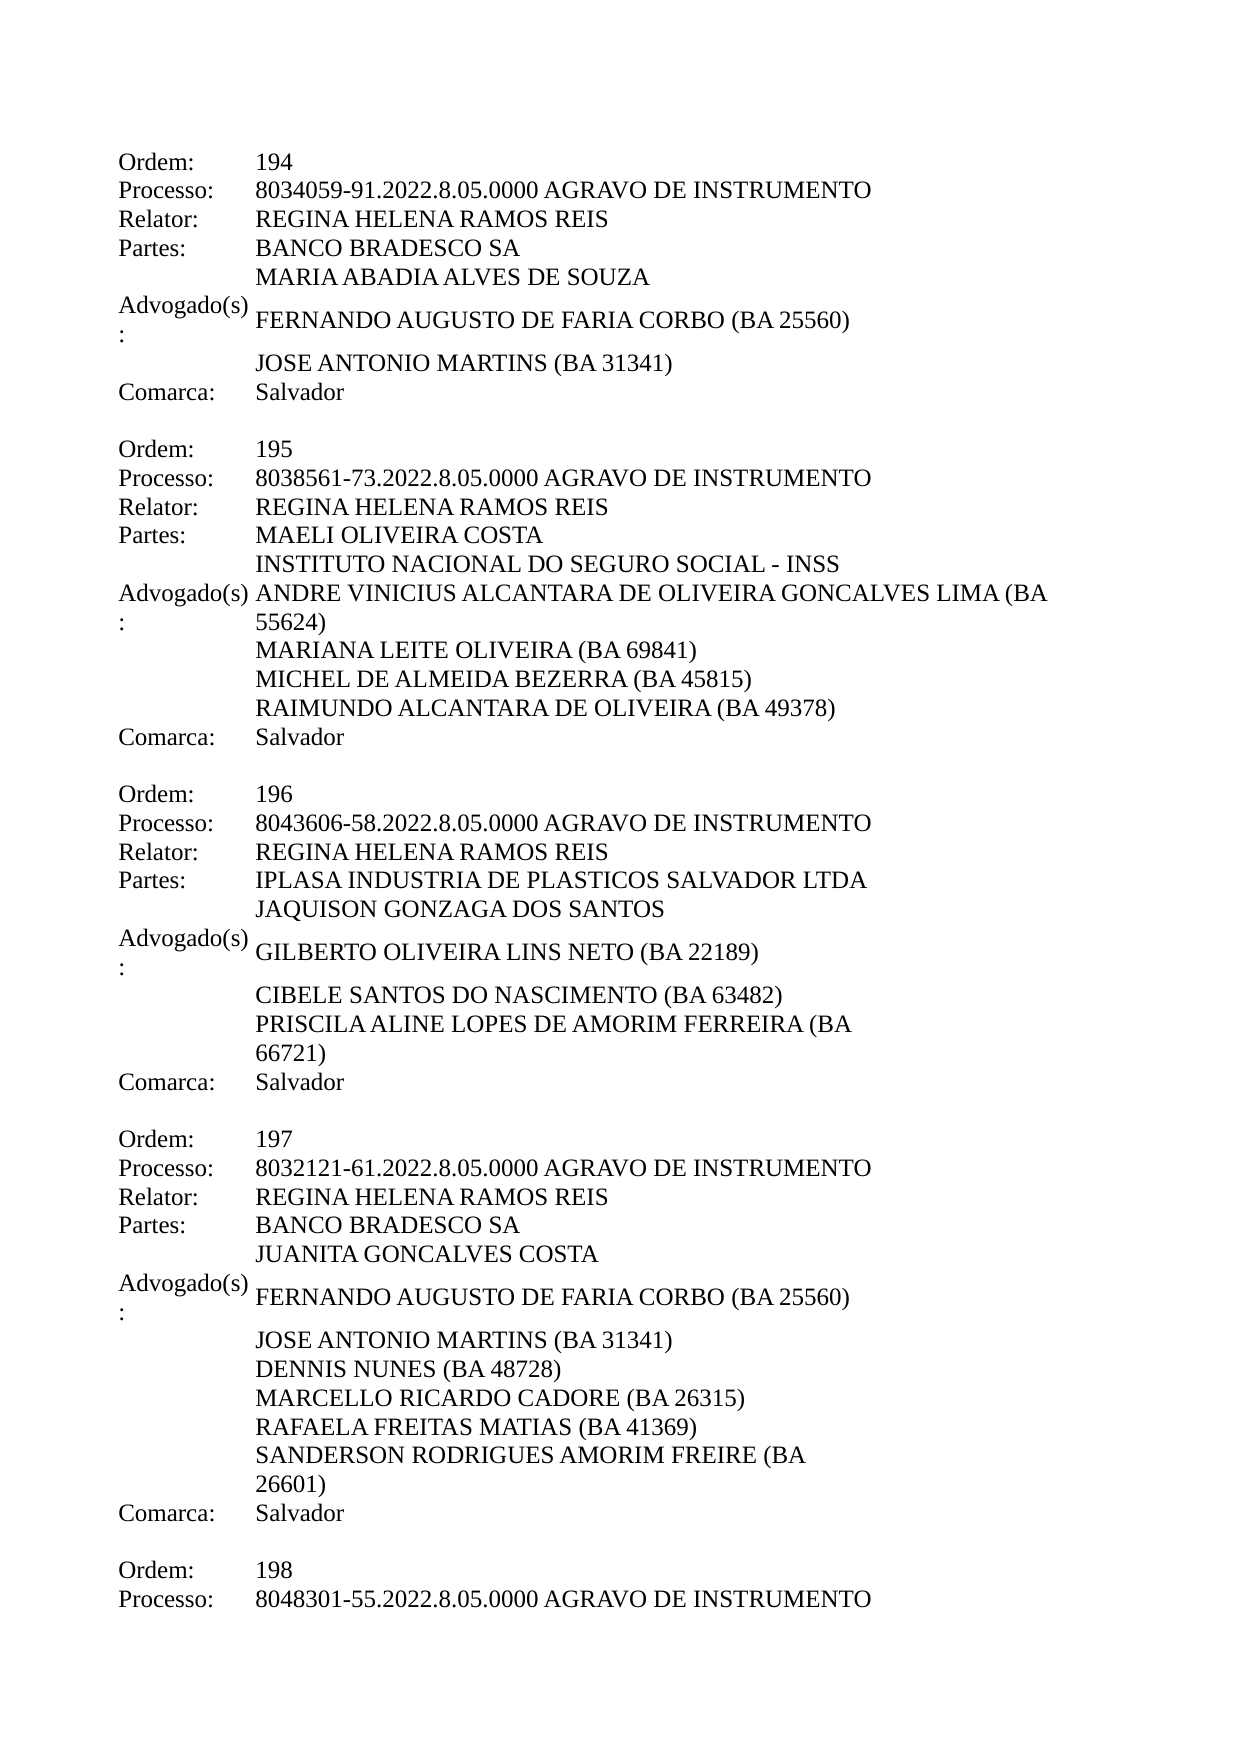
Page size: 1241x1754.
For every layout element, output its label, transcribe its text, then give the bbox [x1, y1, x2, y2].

table_cell Processo: [118, 463, 255, 492]
table_cell 8048301-55.2022.8.05.0000 AGRAVO DE INSTRUMENTO [255, 1584, 873, 1613]
table_cell Comarca: [118, 377, 255, 406]
table_header Ordem: [118, 147, 255, 176]
table_cell [118, 693, 255, 722]
table_cell REGINA HELENA RAMOS REIS [255, 837, 924, 866]
table_cell Advogado(s): [118, 578, 255, 636]
table_cell Salvador [255, 1067, 924, 1096]
table_header 198 [255, 1556, 873, 1584]
table_cell 8032121-61.2022.8.05.0000 AGRAVO DE INSTRUMENTO [255, 1153, 881, 1182]
table_cell REGINA HELENA RAMOS REIS [255, 204, 873, 233]
table_cell BANCO BRADESCO SA [255, 233, 873, 262]
table_cell [118, 1412, 255, 1441]
table_cell INSTITUTO NACIONAL DO SEGURO SOCIAL - INSS [255, 549, 1119, 578]
table_cell REGINA HELENA RAMOS REIS [255, 492, 1119, 521]
table_cell [118, 549, 255, 578]
table_cell Processo: [118, 1153, 255, 1182]
table_cell JOSE ANTONIO MARTINS (BA 31341) [255, 1326, 881, 1354]
table_cell [118, 894, 255, 923]
table_cell JOSE ANTONIO MARTINS (BA 31341) [255, 348, 873, 377]
table_cell [118, 1441, 255, 1498]
table_cell Salvador [255, 1498, 881, 1527]
table_header 196 [255, 779, 924, 808]
table_cell [118, 1239, 255, 1268]
table_header Ordem: [118, 779, 255, 808]
table_cell MARCELLO RICARDO CADORE (BA 26315) [255, 1383, 881, 1412]
table_cell DENNIS NUNES (BA 48728) [255, 1354, 881, 1383]
table_cell [118, 636, 255, 664]
table_cell [118, 981, 255, 1009]
table_cell JAQUISON GONZAGA DOS SANTOS [255, 894, 924, 923]
table_cell 8043606-58.2022.8.05.0000 AGRAVO DE INSTRUMENTO [255, 808, 924, 837]
table_cell [118, 348, 255, 377]
table_cell Relator: [118, 204, 255, 233]
table_cell CIBELE SANTOS DO NASCIMENTO (BA 63482) [255, 981, 924, 1009]
table_cell Processo: [118, 1584, 255, 1613]
table_cell Relator: [118, 1182, 255, 1211]
table_cell Partes: [118, 233, 255, 262]
table_cell Processo: [118, 808, 255, 837]
table_cell Relator: [118, 492, 255, 521]
table_cell FERNANDO AUGUSTO DE FARIA CORBO (BA 25560) [255, 1268, 881, 1326]
table_cell RAIMUNDO ALCANTARA DE OLIVEIRA (BA 49378) [255, 693, 1119, 722]
table_cell MARIA ABADIA ALVES DE SOUZA [255, 262, 873, 291]
table_cell Comarca: [118, 1067, 255, 1096]
table_cell FERNANDO AUGUSTO DE FARIA CORBO (BA 25560) [255, 291, 873, 348]
table_header 195 [255, 434, 1119, 463]
table_cell MICHEL DE ALMEIDA BEZERRA (BA 45815) [255, 664, 1119, 693]
table_cell Advogado(s): [118, 923, 255, 981]
table_cell [118, 1326, 255, 1354]
table_cell Partes: [118, 866, 255, 894]
table_cell Partes: [118, 521, 255, 549]
table_cell REGINA HELENA RAMOS REIS [255, 1182, 881, 1211]
table_cell Comarca: [118, 722, 255, 751]
table_cell Advogado(s): [118, 1268, 255, 1326]
table_cell GILBERTO OLIVEIRA LINS NETO (BA 22189) [255, 923, 924, 981]
table_cell [118, 1354, 255, 1383]
table_cell Relator: [118, 837, 255, 866]
table_cell PRISCILA ALINE LOPES DE AMORIM FERREIRA (BA 66721) [255, 1009, 924, 1067]
table_cell JUANITA GONCALVES COSTA [255, 1239, 881, 1268]
table_cell ANDRE VINICIUS ALCANTARA DE OLIVEIRA GONCALVES LIMA (BA 55624) [255, 578, 1119, 636]
table_cell Partes: [118, 1211, 255, 1239]
table_cell [118, 1009, 255, 1067]
table_cell RAFAELA FREITAS MATIAS (BA 41369) [255, 1412, 881, 1441]
table_cell [118, 1383, 255, 1412]
table_cell MARIANA LEITE OLIVEIRA (BA 69841) [255, 636, 1119, 664]
table_cell Salvador [255, 722, 1119, 751]
table_cell Processo: [118, 176, 255, 204]
table_cell 8038561-73.2022.8.05.0000 AGRAVO DE INSTRUMENTO [255, 463, 1119, 492]
table_cell Salvador [255, 377, 873, 406]
table_cell SANDERSON RODRIGUES AMORIM FREIRE (BA 26601) [255, 1441, 881, 1498]
table_cell 8034059-91.2022.8.05.0000 AGRAVO DE INSTRUMENTO [255, 176, 873, 204]
table_cell Comarca: [118, 1498, 255, 1527]
table_header Ordem: [118, 1124, 255, 1153]
table_cell [118, 262, 255, 291]
table_header 194 [255, 147, 873, 176]
table_cell Advogado(s): [118, 291, 255, 348]
table_cell MAELI OLIVEIRA COSTA [255, 521, 1119, 549]
table_cell BANCO BRADESCO SA [255, 1211, 881, 1239]
table_cell IPLASA INDUSTRIA DE PLASTICOS SALVADOR LTDA [255, 866, 924, 894]
table_header Ordem: [118, 434, 255, 463]
table_cell [118, 664, 255, 693]
table_header 197 [255, 1124, 881, 1153]
table_header Ordem: [118, 1556, 255, 1584]
